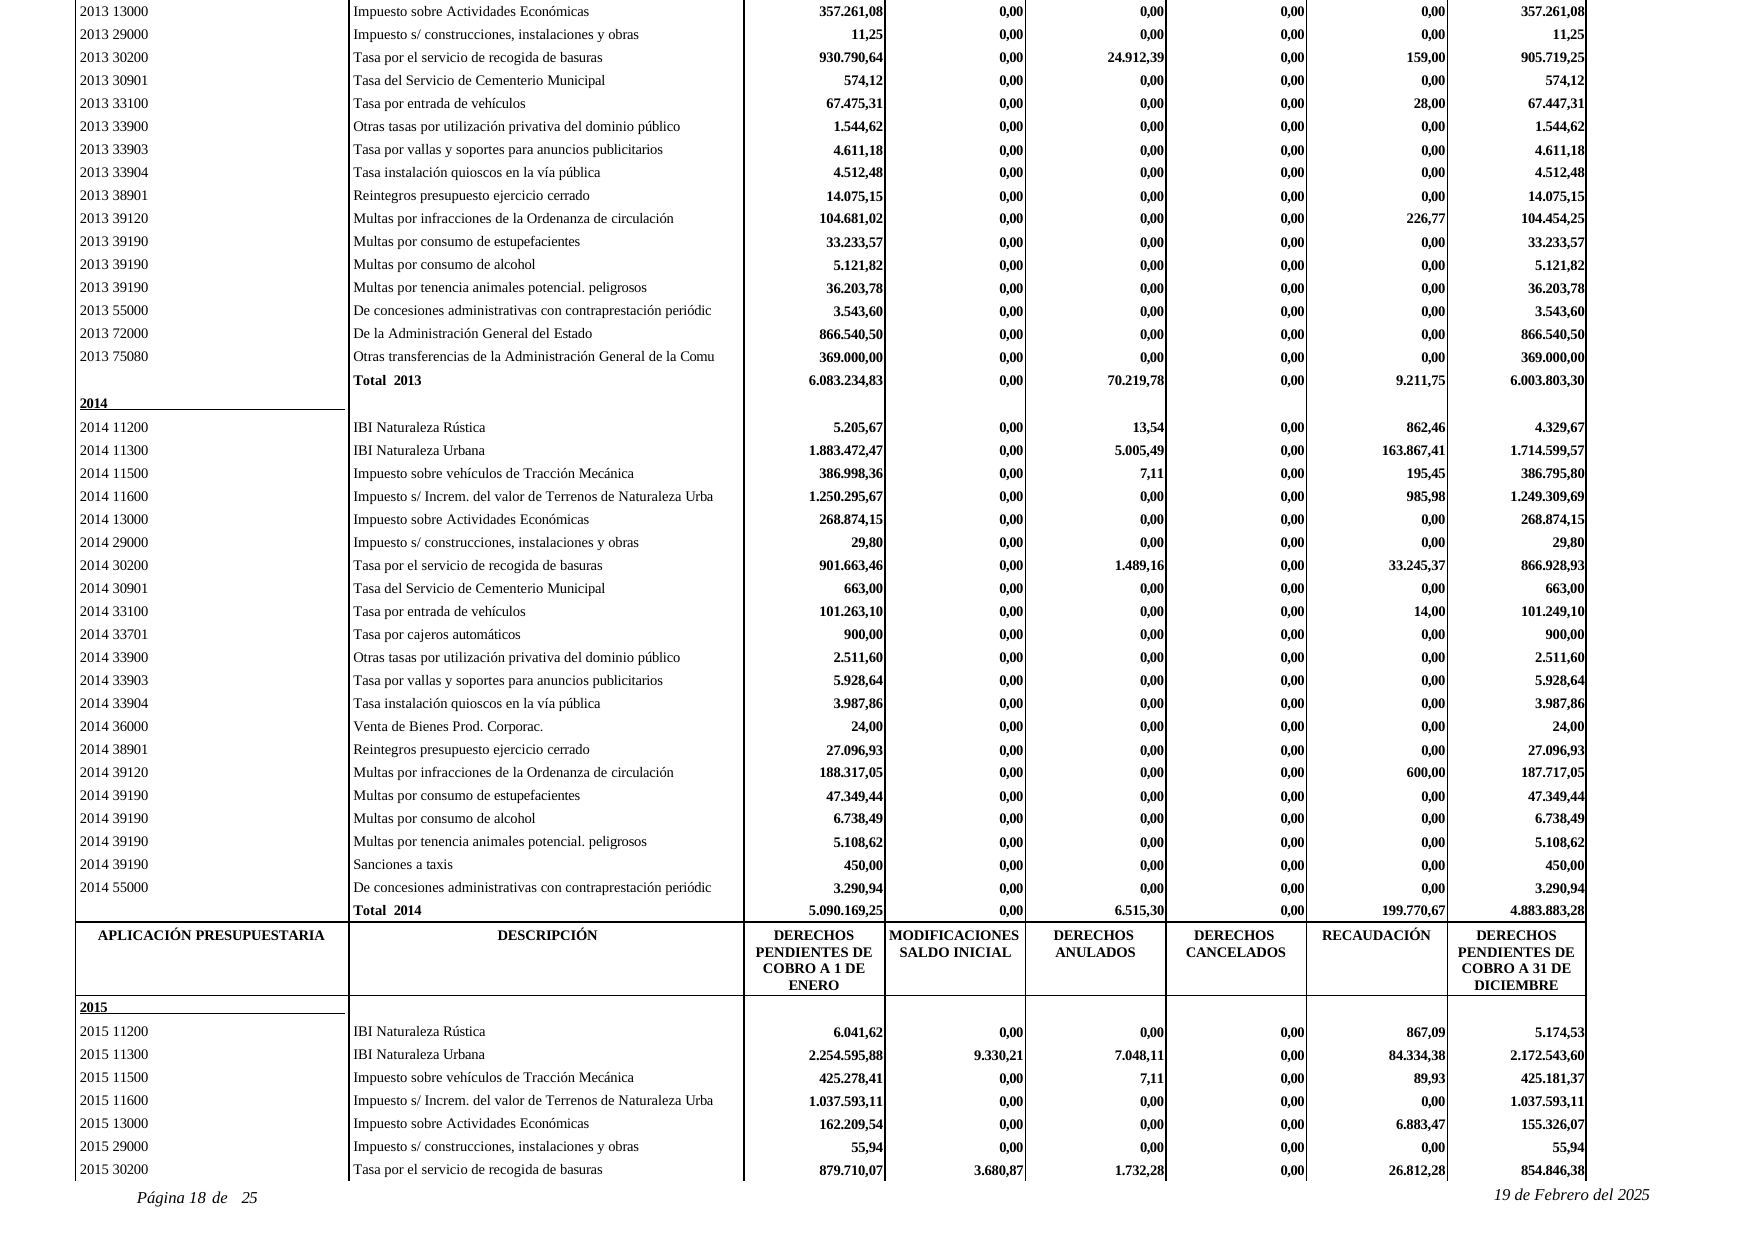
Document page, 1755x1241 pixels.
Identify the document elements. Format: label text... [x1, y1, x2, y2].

table_cell 2013 39190 [76, 253, 348, 276]
table_cell 0,00 [1026, 69, 1165, 92]
table_cell 3.987,86 [1448, 692, 1585, 715]
table_cell 5.090.169,25 [745, 900, 884, 921]
table_cell 0,00 [1026, 161, 1165, 184]
table_cell 2014 11500 [76, 462, 348, 485]
table_cell 0,00 [1167, 207, 1306, 230]
table_cell Otras transferencias de la Administración General de la Comu [350, 345, 743, 368]
table_cell 0,00 [1026, 1112, 1165, 1135]
table_cell 0,00 [1026, 23, 1165, 46]
table_cell Multas por infracciones de la Ordenanza de circulación [350, 207, 743, 230]
table_cell 905.719,25 [1448, 46, 1585, 69]
table_cell 0,00 [1167, 462, 1306, 485]
table_cell 70.219,78 [1026, 369, 1165, 392]
table_cell Multas por tenencia animales potencial. peligrosos [350, 276, 743, 299]
table_cell 5.121,82 [745, 253, 884, 276]
table_cell 36.203,78 [745, 276, 884, 299]
table_cell 2014 33100 [76, 600, 348, 623]
table_cell 2014 39190 [76, 784, 348, 807]
table_cell 0,00 [886, 184, 1025, 207]
table_cell 0,00 [886, 253, 1025, 276]
table_cell Multas por tenencia animales potencial. peligrosos [350, 830, 743, 853]
table_cell 5.005,49 [1026, 439, 1165, 462]
table_cell 0,00 [886, 1066, 1025, 1089]
table_cell 0,00 [1307, 623, 1447, 646]
table_cell 2013 39190 [76, 230, 348, 253]
table_cell 0,00 [1307, 161, 1447, 184]
table_cell 3.987,86 [745, 692, 884, 715]
table_cell 1.249.309,69 [1448, 485, 1585, 508]
table_header RECAUDACIÓN [1307, 923, 1447, 994]
table_cell 5.205,67 [745, 415, 884, 439]
table_cell 854.846,38 [1448, 1158, 1585, 1181]
table_cell 268.874,15 [1448, 508, 1585, 531]
table_header DERECHOS PENDIENTES DE COBRO A 31 DE DICIEMBRE [1448, 923, 1585, 994]
table_cell 14.075,15 [1448, 184, 1585, 207]
table_cell 0,00 [886, 485, 1025, 508]
table_header APLICACIÓN PRESUPUESTARIA [76, 923, 348, 994]
table_cell 0,00 [886, 900, 1025, 921]
table_cell 0,00 [1026, 276, 1165, 299]
table_cell 2.254.595,88 [745, 1043, 884, 1066]
table_cell 188.317,05 [745, 761, 884, 784]
table_cell 2013 33100 [76, 92, 348, 115]
table_cell 0,00 [1307, 253, 1447, 276]
table_cell 159,00 [1307, 46, 1447, 69]
table_cell 574,12 [745, 69, 884, 92]
table_cell 386.998,36 [745, 462, 884, 485]
table_cell 0,00 [1026, 807, 1165, 830]
table_cell 2014 [76, 392, 348, 415]
table_cell 1.544,62 [745, 115, 884, 138]
table_cell 2015 11300 [76, 1043, 348, 1066]
table_cell 0,00 [886, 830, 1025, 853]
table_header DESCRIPCIÓN [350, 923, 743, 994]
table_cell 369.000,00 [1448, 345, 1585, 368]
table_cell [1307, 996, 1447, 1019]
table_cell Multas por consumo de estupefacientes [350, 784, 743, 807]
table_cell 0,00 [1167, 92, 1306, 115]
table_cell 11,25 [1448, 23, 1585, 46]
table_cell 0,00 [1167, 577, 1306, 600]
table_cell 0,00 [1307, 508, 1447, 531]
table_cell 2013 30200 [76, 46, 348, 69]
table_cell 0,00 [1167, 138, 1306, 161]
table_cell 0,00 [1167, 253, 1306, 276]
table_cell 1.037.593,11 [1448, 1089, 1585, 1112]
table_cell 2.511,60 [1448, 646, 1585, 669]
table_cell 0,00 [1307, 738, 1447, 761]
table_cell 4.512,48 [745, 161, 884, 184]
table_cell 2013 33903 [76, 138, 348, 161]
table_cell 985,98 [1307, 485, 1447, 508]
table_cell 0,00 [1026, 299, 1165, 322]
table_cell 187.717,05 [1448, 761, 1585, 784]
table_cell 930.790,64 [745, 46, 884, 69]
table_cell 33.245,37 [1307, 554, 1447, 577]
table_cell 27.096,93 [745, 738, 884, 761]
table_cell 0,00 [886, 554, 1025, 577]
table_cell 2015 11200 [76, 1019, 348, 1043]
table_cell [886, 392, 1025, 415]
table_cell 3.543,60 [745, 299, 884, 322]
table_cell [1307, 392, 1447, 415]
table_cell 7.048,11 [1026, 1043, 1165, 1066]
table_cell 450,00 [1448, 853, 1585, 876]
table_cell 163.867,41 [1307, 439, 1447, 462]
table_cell 867,09 [1307, 1019, 1447, 1043]
table_cell 2015 11600 [76, 1089, 348, 1112]
table_cell 6.041,62 [745, 1019, 884, 1043]
table_cell 24.912,39 [1026, 46, 1165, 69]
table_cell 901.663,46 [745, 554, 884, 577]
table_cell 574,12 [1448, 69, 1585, 92]
table_cell 29,80 [745, 531, 884, 554]
table_cell 29,80 [1448, 531, 1585, 554]
table_cell Tasa por entrada de vehículos [350, 600, 743, 623]
table_cell 2014 30901 [76, 577, 348, 600]
table_cell 0,00 [1167, 646, 1306, 669]
table_cell 900,00 [1448, 623, 1585, 646]
table_cell 0,00 [886, 531, 1025, 554]
table_cell 2013 72000 [76, 322, 348, 345]
table_cell 900,00 [745, 623, 884, 646]
table_cell 0,00 [1167, 23, 1306, 46]
table_cell 0,00 [886, 715, 1025, 738]
table_cell 0,00 [886, 1019, 1025, 1043]
table_cell 0,00 [1167, 1158, 1306, 1181]
table_cell 1.883.472,47 [745, 439, 884, 462]
table_cell 1.250.295,67 [745, 485, 884, 508]
table_cell Tasa del Servicio de Cementerio Municipal [350, 69, 743, 92]
table_cell 0,00 [886, 138, 1025, 161]
table_cell 89,93 [1307, 1066, 1447, 1089]
table_cell 0,00 [1026, 345, 1165, 368]
table_header DERECHOS PENDIENTES DE COBRO A 1 DE ENERO [745, 923, 884, 994]
table_cell 2014 33900 [76, 646, 348, 669]
table_cell 0,00 [1167, 1043, 1306, 1066]
table_cell [1448, 996, 1585, 1019]
table_cell 425.181,37 [1448, 1066, 1585, 1089]
table_cell Otras tasas por utilización privativa del dominio público [350, 115, 743, 138]
table_cell IBI Naturaleza Urbana [350, 439, 743, 462]
table_cell Tasa por el servicio de recogida de basuras [350, 554, 743, 577]
table_cell 0,00 [886, 577, 1025, 600]
table_cell 0,00 [886, 161, 1025, 184]
table_cell 0,00 [886, 692, 1025, 715]
table_cell 0,00 [1026, 784, 1165, 807]
table_cell 2014 55000 [76, 876, 348, 899]
table_cell De concesiones administrativas con contraprestación periódic [350, 876, 743, 899]
table_cell Tasa por entrada de vehículos [350, 92, 743, 115]
table_cell 0,00 [1026, 207, 1165, 230]
table_cell 0,00 [1307, 830, 1447, 853]
table_cell Impuesto s/ construcciones, instalaciones y obras [350, 531, 743, 554]
table_cell [745, 996, 884, 1019]
table_cell 866.928,93 [1448, 554, 1585, 577]
table_cell 0,00 [1167, 299, 1306, 322]
table_cell 5.928,64 [1448, 669, 1585, 692]
table_cell 0,00 [1307, 876, 1447, 899]
table_cell 2015 11500 [76, 1066, 348, 1089]
table_cell 0,00 [1167, 415, 1306, 439]
table_cell 2014 11200 [76, 415, 348, 439]
table_cell 2015 30200 [76, 1158, 348, 1181]
table_cell 862,46 [1307, 415, 1447, 439]
table_cell 0,00 [1026, 646, 1165, 669]
table_cell 2.172.543,60 [1448, 1043, 1585, 1066]
table_cell 425.278,41 [745, 1066, 884, 1089]
table_cell Multas por infracciones de la Ordenanza de circulación [350, 761, 743, 784]
table_cell 0,00 [1307, 784, 1447, 807]
table_cell 663,00 [1448, 577, 1585, 600]
table_cell [1448, 392, 1585, 415]
table_cell Tasa por vallas y soportes para anuncios publicitarios [350, 138, 743, 161]
table_cell 0,00 [1307, 692, 1447, 715]
table_cell 155.326,07 [1448, 1112, 1585, 1135]
table_cell 0,00 [1167, 853, 1306, 876]
table_cell 14,00 [1307, 600, 1447, 623]
table_cell 9.330,21 [886, 1043, 1025, 1066]
table_cell 5.108,62 [1448, 830, 1585, 853]
table_cell 0,00 [1026, 253, 1165, 276]
table_cell 0,00 [1167, 669, 1306, 692]
table_cell Tasa por el servicio de recogida de basuras [350, 46, 743, 69]
table_cell Total 2013 [350, 369, 743, 392]
table_cell 4.611,18 [1448, 138, 1585, 161]
table_cell 0,00 [1026, 853, 1165, 876]
table_cell 0,00 [886, 369, 1025, 392]
table_cell 2014 39190 [76, 807, 348, 830]
table_cell 47.349,44 [1448, 784, 1585, 807]
table_cell Multas por consumo de estupefacientes [350, 230, 743, 253]
table_cell 226,77 [1307, 207, 1447, 230]
table_cell Impuesto s/ Increm. del valor de Terrenos de Naturaleza Urba [350, 1089, 743, 1112]
table_cell 2013 55000 [76, 299, 348, 322]
table_cell 9.211,75 [1307, 369, 1447, 392]
table_cell 2014 11300 [76, 439, 348, 462]
table_cell 27.096,93 [1448, 738, 1585, 761]
table_cell 5.121,82 [1448, 253, 1585, 276]
table_cell 0,00 [1167, 1135, 1306, 1158]
table_cell 0,00 [1026, 508, 1165, 531]
table_cell 47.349,44 [745, 784, 884, 807]
table_cell Tasa instalación quioscos en la vía pública [350, 161, 743, 184]
table_cell 600,00 [1307, 761, 1447, 784]
table_cell 0,00 [1167, 1066, 1306, 1089]
table_cell 6.738,49 [745, 807, 884, 830]
table_cell 0,00 [886, 230, 1025, 253]
table_cell 0,00 [886, 761, 1025, 784]
table_cell 0,00 [1026, 830, 1165, 853]
table_cell 0,00 [1307, 577, 1447, 600]
table_cell 0,00 [1026, 600, 1165, 623]
table_cell 0,00 [1026, 669, 1165, 692]
table_cell [1026, 996, 1165, 1019]
table_cell 28,00 [1307, 92, 1447, 115]
table_cell 2015 13000 [76, 1112, 348, 1135]
table_cell 0,00 [1307, 853, 1447, 876]
table_cell 2015 [76, 996, 348, 1019]
table_cell 0,00 [1167, 230, 1306, 253]
table_cell 2014 33903 [76, 669, 348, 692]
table_cell 0,00 [1167, 876, 1306, 899]
table_cell [1167, 392, 1306, 415]
table_cell 0,00 [1026, 230, 1165, 253]
table_cell 0,00 [1307, 807, 1447, 830]
table_cell 0,00 [1167, 508, 1306, 531]
table_cell 0,00 [1026, 623, 1165, 646]
table_cell 0,00 [1026, 138, 1165, 161]
table_cell 0,00 [886, 600, 1025, 623]
table_cell Otras tasas por utilización privativa del dominio público [350, 646, 743, 669]
table_cell 0,00 [886, 69, 1025, 92]
table_cell 0,00 [886, 1089, 1025, 1112]
table_cell 2014 38901 [76, 738, 348, 761]
table_cell 0,00 [886, 115, 1025, 138]
table_cell 450,00 [745, 853, 884, 876]
table_cell 1.544,62 [1448, 115, 1585, 138]
table_cell 11,25 [745, 23, 884, 46]
table_cell 0,00 [1167, 69, 1306, 92]
table_cell Impuesto s/ Increm. del valor de Terrenos de Naturaleza Urba [350, 485, 743, 508]
table_cell 0,00 [886, 646, 1025, 669]
table_cell 663,00 [745, 577, 884, 600]
table_cell 369.000,00 [745, 345, 884, 368]
table_cell 0,00 [1307, 531, 1447, 554]
table_cell 2013 30901 [76, 69, 348, 92]
table_cell 1.037.593,11 [745, 1089, 884, 1112]
table_cell 1.732,28 [1026, 1158, 1165, 1181]
table_cell 0,00 [1167, 184, 1306, 207]
table_cell 195,45 [1307, 462, 1447, 485]
table_cell 2015 29000 [76, 1135, 348, 1158]
table_cell 2014 39190 [76, 830, 348, 853]
table_cell 0,00 [1307, 646, 1447, 669]
table_cell 2014 30200 [76, 554, 348, 577]
table_cell 2013 13000 [76, 0, 348, 23]
table_cell 2014 29000 [76, 531, 348, 554]
table_cell 0,00 [1307, 115, 1447, 138]
table_cell 4.329,67 [1448, 415, 1585, 439]
table_cell De la Administración General del Estado [350, 322, 743, 345]
table_cell 5.174,53 [1448, 1019, 1585, 1043]
table_cell 0,00 [886, 92, 1025, 115]
table_cell 0,00 [886, 299, 1025, 322]
table_cell [745, 392, 884, 415]
table_cell 0,00 [1307, 276, 1447, 299]
table_cell 3.543,60 [1448, 299, 1585, 322]
table_cell 0,00 [1026, 0, 1165, 23]
table_cell 0,00 [886, 669, 1025, 692]
table_cell 0,00 [886, 0, 1025, 23]
table_cell [76, 369, 348, 392]
table_cell Impuesto sobre Actividades Económicas [350, 508, 743, 531]
table_cell 0,00 [886, 23, 1025, 46]
table_cell [886, 996, 1025, 1019]
table_cell 0,00 [886, 276, 1025, 299]
table_cell 2013 39120 [76, 207, 348, 230]
table_cell 4.611,18 [745, 138, 884, 161]
table_cell 0,00 [1026, 577, 1165, 600]
table_cell 0,00 [1307, 1089, 1447, 1112]
table_header MODIFICACIONES SALDO INICIAL [886, 923, 1025, 994]
table_cell 104.681,02 [745, 207, 884, 230]
table_cell 5.928,64 [745, 669, 884, 692]
table_cell Total 2014 [350, 900, 743, 921]
table_cell 2013 39190 [76, 276, 348, 299]
table_cell 0,00 [1167, 715, 1306, 738]
table_cell 33.233,57 [745, 230, 884, 253]
table_cell 386.795,80 [1448, 462, 1585, 485]
table_cell 3.290,94 [1448, 876, 1585, 899]
table_cell 0,00 [1026, 738, 1165, 761]
table_cell 55,94 [1448, 1135, 1585, 1158]
table_cell 0,00 [1167, 807, 1306, 830]
table_cell 2013 38901 [76, 184, 348, 207]
table_cell 0,00 [1167, 1089, 1306, 1112]
table_cell IBI Naturaleza Urbana [350, 1043, 743, 1066]
table_cell 2014 39190 [76, 853, 348, 876]
table_cell 0,00 [1167, 692, 1306, 715]
table_cell 0,00 [886, 415, 1025, 439]
table_cell 0,00 [1026, 1019, 1165, 1043]
table_cell 2014 36000 [76, 715, 348, 738]
table_cell Tasa por cajeros automáticos [350, 623, 743, 646]
table_cell 357.261,08 [745, 0, 884, 23]
table_cell 0,00 [1307, 299, 1447, 322]
table_cell 357.261,08 [1448, 0, 1585, 23]
table_cell 0,00 [1307, 184, 1447, 207]
table_cell 6.083.234,83 [745, 369, 884, 392]
table_cell 0,00 [1167, 554, 1306, 577]
table_cell Impuesto sobre vehículos de Tracción Mecánica [350, 462, 743, 485]
table_cell Tasa por el servicio de recogida de basuras [350, 1158, 743, 1181]
table_cell 0,00 [1026, 322, 1165, 345]
table_cell 4.883.883,28 [1448, 900, 1585, 921]
table_cell 0,00 [1026, 876, 1165, 899]
table_cell 0,00 [1167, 600, 1306, 623]
table_header DERECHOS ANULADOS [1026, 923, 1165, 994]
table_cell 0,00 [886, 807, 1025, 830]
table_cell Reintegros presupuesto ejercicio cerrado [350, 738, 743, 761]
table_cell Impuesto sobre Actividades Económicas [350, 1112, 743, 1135]
table_cell Multas por consumo de alcohol [350, 253, 743, 276]
table_cell Impuesto sobre Actividades Económicas [350, 0, 743, 23]
table_cell 0,00 [1307, 345, 1447, 368]
table_cell 14.075,15 [745, 184, 884, 207]
table_cell 0,00 [886, 1112, 1025, 1135]
table_cell 2014 11600 [76, 485, 348, 508]
table_cell 0,00 [1167, 1112, 1306, 1135]
table_cell Multas por consumo de alcohol [350, 807, 743, 830]
table_cell 0,00 [1307, 230, 1447, 253]
table_cell 0,00 [1307, 1135, 1447, 1158]
table_cell 2013 75080 [76, 345, 348, 368]
table_cell 2014 33701 [76, 623, 348, 646]
table_cell 0,00 [1167, 46, 1306, 69]
table_cell 0,00 [886, 322, 1025, 345]
table_cell 6.003.803,30 [1448, 369, 1585, 392]
table_cell De concesiones administrativas con contraprestación periódic [350, 299, 743, 322]
table_cell 0,00 [886, 853, 1025, 876]
table_cell 1.489,16 [1026, 554, 1165, 577]
table_cell 2013 33904 [76, 161, 348, 184]
table_cell 0,00 [886, 738, 1025, 761]
table_cell [1167, 996, 1306, 1019]
table_cell 0,00 [1307, 23, 1447, 46]
table_cell 101.263,10 [745, 600, 884, 623]
table_cell 866.540,50 [1448, 322, 1585, 345]
table_cell 0,00 [1167, 276, 1306, 299]
table_cell 55,94 [745, 1135, 884, 1158]
table_cell 0,00 [1307, 715, 1447, 738]
table_cell 0,00 [1167, 439, 1306, 462]
table_cell 2013 29000 [76, 23, 348, 46]
table_cell 0,00 [886, 462, 1025, 485]
table_cell 0,00 [1167, 161, 1306, 184]
table_cell 0,00 [1026, 531, 1165, 554]
table_cell 0,00 [1167, 322, 1306, 345]
table_cell 26.812,28 [1307, 1158, 1447, 1181]
table_cell 6.883,47 [1307, 1112, 1447, 1135]
table_cell 36.203,78 [1448, 276, 1585, 299]
table_cell 0,00 [1167, 345, 1306, 368]
table_cell 4.512,48 [1448, 161, 1585, 184]
table_cell 3.290,94 [745, 876, 884, 899]
table_header DERECHOS CANCELADOS [1167, 923, 1306, 994]
table_cell 84.334,38 [1307, 1043, 1447, 1066]
table_cell 67.475,31 [745, 92, 884, 115]
table_cell 0,00 [1167, 784, 1306, 807]
table_cell Impuesto s/ construcciones, instalaciones y obras [350, 1135, 743, 1158]
table_cell 0,00 [886, 508, 1025, 531]
table_cell Tasa por vallas y soportes para anuncios publicitarios [350, 669, 743, 692]
table_cell 879.710,07 [745, 1158, 884, 1181]
table_cell 0,00 [1167, 115, 1306, 138]
table_cell Tasa del Servicio de Cementerio Municipal [350, 577, 743, 600]
table_cell 0,00 [886, 345, 1025, 368]
table_cell 0,00 [1307, 669, 1447, 692]
table_cell 3.680,87 [886, 1158, 1025, 1181]
table_cell 0,00 [886, 439, 1025, 462]
table_cell 5.108,62 [745, 830, 884, 853]
table_cell 0,00 [1026, 1135, 1165, 1158]
table_cell 0,00 [1026, 692, 1165, 715]
table_cell 268.874,15 [745, 508, 884, 531]
table_cell IBI Naturaleza Rústica [350, 415, 743, 439]
table_cell Venta de Bienes Prod. Corporac. [350, 715, 743, 738]
table_cell 162.209,54 [745, 1112, 884, 1135]
table_cell 0,00 [1167, 1019, 1306, 1043]
table_cell 7,11 [1026, 462, 1165, 485]
table_cell 13,54 [1026, 415, 1165, 439]
table_cell Sanciones a taxis [350, 853, 743, 876]
table_cell 0,00 [1026, 115, 1165, 138]
table_cell 2.511,60 [745, 646, 884, 669]
table_cell [350, 392, 743, 415]
table_cell 0,00 [1307, 138, 1447, 161]
table_cell 6.738,49 [1448, 807, 1585, 830]
table_cell Reintegros presupuesto ejercicio cerrado [350, 184, 743, 207]
table_cell 0,00 [1167, 485, 1306, 508]
table_cell 24,00 [1448, 715, 1585, 738]
table_cell 33.233,57 [1448, 230, 1585, 253]
table_cell 0,00 [886, 46, 1025, 69]
table_cell 0,00 [1307, 0, 1447, 23]
table_cell 199.770,67 [1307, 900, 1447, 921]
table_cell 0,00 [1167, 900, 1306, 921]
table_cell Impuesto sobre vehículos de Tracción Mecánica [350, 1066, 743, 1089]
table_cell 2013 33900 [76, 115, 348, 138]
table_cell 0,00 [886, 207, 1025, 230]
table_cell 0,00 [1167, 761, 1306, 784]
table_cell 0,00 [1167, 369, 1306, 392]
table_cell 1.714.599,57 [1448, 439, 1585, 462]
table_cell 0,00 [1307, 69, 1447, 92]
table_cell 0,00 [886, 623, 1025, 646]
table_cell 104.454,25 [1448, 207, 1585, 230]
table_cell 0,00 [1026, 92, 1165, 115]
table_cell [76, 900, 348, 921]
table_cell 2014 33904 [76, 692, 348, 715]
table_cell 0,00 [1026, 761, 1165, 784]
table_cell 866.540,50 [745, 322, 884, 345]
table_cell 0,00 [1026, 184, 1165, 207]
table_cell Tasa instalación quioscos en la vía pública [350, 692, 743, 715]
table_cell 7,11 [1026, 1066, 1165, 1089]
table_cell 24,00 [745, 715, 884, 738]
table_cell 101.249,10 [1448, 600, 1585, 623]
table_cell 0,00 [886, 1135, 1025, 1158]
table_cell 0,00 [1167, 738, 1306, 761]
table_cell [1026, 392, 1165, 415]
table_cell 0,00 [1167, 0, 1306, 23]
table_cell 0,00 [886, 784, 1025, 807]
table_cell 2014 13000 [76, 508, 348, 531]
table_cell 2014 39120 [76, 761, 348, 784]
table_cell 0,00 [1026, 715, 1165, 738]
table_cell [350, 996, 743, 1019]
table_cell 0,00 [1307, 322, 1447, 345]
table_cell IBI Naturaleza Rústica [350, 1019, 743, 1043]
table_cell Impuesto s/ construcciones, instalaciones y obras [350, 23, 743, 46]
table_cell 0,00 [1167, 531, 1306, 554]
table_cell 0,00 [1026, 1089, 1165, 1112]
table_cell 0,00 [886, 876, 1025, 899]
table_cell 6.515,30 [1026, 900, 1165, 921]
table_cell 0,00 [1026, 485, 1165, 508]
table_cell 67.447,31 [1448, 92, 1585, 115]
table_cell 0,00 [1167, 830, 1306, 853]
table_cell 0,00 [1167, 623, 1306, 646]
